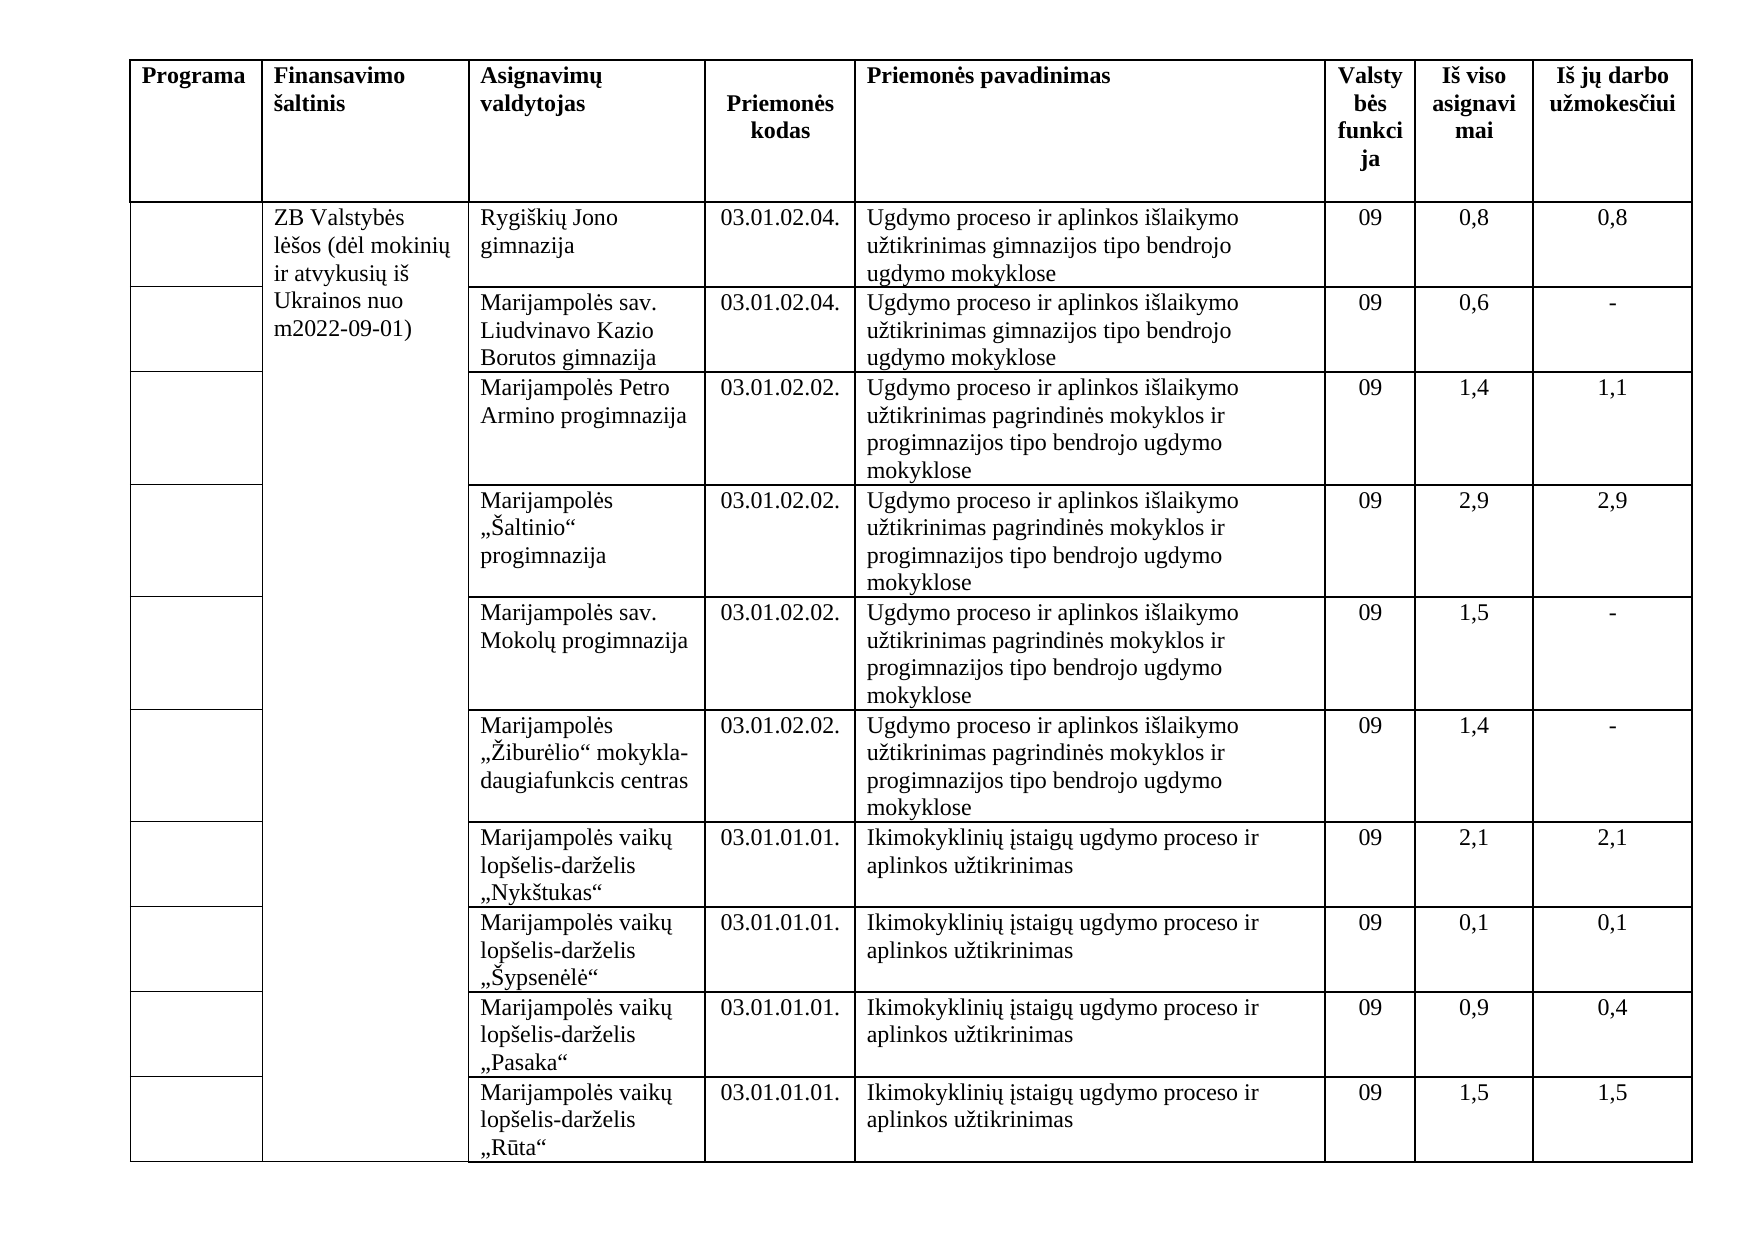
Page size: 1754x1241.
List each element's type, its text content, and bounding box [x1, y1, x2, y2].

table_cell [131, 287, 262, 371]
table_cell 0,4 [1534, 993, 1691, 1076]
table_cell [131, 203, 262, 286]
table_cell [131, 597, 262, 708]
table_cell Marijampolės „Žiburėlio“ mokykla-daugiafunkcis centras [469, 711, 704, 821]
table_cell Ikimokyklinių įstaigų ugdymo proceso ir aplinkos užtikrinimas [856, 908, 1324, 991]
table_cell 1,5 [1416, 1078, 1532, 1161]
table_cell - [1534, 598, 1691, 708]
table_cell 2,9 [1534, 486, 1691, 596]
table_header Priemonės kodas [706, 61, 854, 172]
table_cell 03.01.02.02. [706, 486, 854, 596]
table_cell 03.01.01.01. [706, 823, 854, 906]
table_cell [131, 710, 262, 821]
table_cell 1,1 [1534, 373, 1691, 483]
table_cell 1,5 [1534, 1078, 1691, 1161]
table_header Valstybės funkcija [1326, 61, 1414, 172]
table_cell 03.01.01.01. [706, 908, 854, 991]
table_header Priemonės pavadinimas [856, 61, 1324, 172]
table_cell 0,1 [1534, 908, 1691, 991]
table_cell Rygiškių Jono gimnazija [469, 203, 704, 286]
table_cell 09 [1326, 598, 1414, 708]
table_cell [856, 172, 1324, 201]
table_cell Ugdymo proceso ir aplinkos išlaikymo užtikrinimas pagrindinės mokyklos ir progimnazijos tipo bendrojo ugdymo mokyklose [856, 486, 1324, 596]
table_cell Ugdymo proceso ir aplinkos išlaikymo užtikrinimas pagrindinės mokyklos ir progimnazijos tipo bendrojo ugdymo mokyklose [856, 598, 1324, 708]
table_cell 1,4 [1416, 711, 1532, 821]
table_cell 09 [1326, 908, 1414, 991]
table_cell Marijampolės vaikų lopšelis-darželis „Nykštukas“ [469, 823, 704, 906]
table_cell 0,6 [1416, 288, 1532, 371]
table_cell 09 [1326, 486, 1414, 596]
table_cell Ikimokyklinių įstaigų ugdymo proceso ir aplinkos užtikrinimas [856, 823, 1324, 906]
table_cell 0,1 [1416, 908, 1532, 991]
table_cell [1326, 172, 1414, 201]
table_cell 1,4 [1416, 373, 1532, 483]
table_cell [470, 172, 704, 201]
table_cell Ugdymo proceso ir aplinkos išlaikymo užtikrinimas pagrindinės mokyklos ir progimnazijos tipo bendrojo ugdymo mokyklose [856, 373, 1324, 483]
table_cell Ugdymo proceso ir aplinkos išlaikymo užtikrinimas gimnazijos tipo bendrojo ugdymo mokyklose [856, 288, 1324, 371]
table_cell 1,5 [1416, 598, 1532, 708]
table_cell Marijampolės sav. Liudvinavo Kazio Borutos gimnazija [469, 288, 704, 371]
table_cell Marijampolės vaikų lopšelis-darželis „Šypsenėlė“ [469, 908, 704, 991]
table_cell 0,8 [1534, 203, 1691, 286]
table_cell 09 [1326, 993, 1414, 1076]
table_cell Marijampolės sav. Mokolų progimnazija [469, 598, 704, 708]
table_cell 03.01.02.02. [706, 711, 854, 821]
table_cell [131, 1077, 262, 1161]
table_cell [706, 172, 854, 201]
table_cell 09 [1326, 711, 1414, 821]
table_cell 0,9 [1416, 993, 1532, 1076]
table_cell Ikimokyklinių įstaigų ugdymo proceso ir aplinkos užtikrinimas [856, 1078, 1324, 1161]
table_cell [131, 992, 262, 1076]
table_cell 03.01.02.04. [706, 288, 854, 371]
table_cell 0,8 [1416, 203, 1532, 286]
table_cell 03.01.02.04. [706, 203, 854, 286]
table_cell Marijampolės vaikų lopšelis-darželis „Rūta“ [469, 1078, 704, 1161]
table_cell 03.01.01.01. [706, 993, 854, 1076]
table_cell 03.01.02.02. [706, 373, 854, 483]
table_cell [131, 485, 262, 596]
table_cell [131, 372, 262, 483]
table_header Programa [131, 61, 261, 172]
table_header Iš viso asignavimai [1416, 61, 1532, 201]
table_cell Marijampolės „Šaltinio“ progimnazija [469, 486, 704, 596]
table_cell [263, 172, 468, 201]
table_cell [131, 907, 262, 991]
table_cell [131, 822, 262, 906]
table_cell 2,9 [1416, 486, 1532, 596]
table_cell Ugdymo proceso ir aplinkos išlaikymo užtikrinimas pagrindinės mokyklos ir progimnazijos tipo bendrojo ugdymo mokyklose [856, 711, 1324, 821]
table_cell 09 [1326, 823, 1414, 906]
table_cell - [1534, 711, 1691, 821]
table_cell 2,1 [1416, 823, 1532, 906]
table_cell [131, 172, 261, 201]
table_cell Ugdymo proceso ir aplinkos išlaikymo užtikrinimas gimnazijos tipo bendrojo ugdymo mokyklose [856, 203, 1324, 286]
table_cell - [1534, 288, 1691, 371]
table_cell Marijampolės vaikų lopšelis-darželis „Pasaka“ [469, 993, 704, 1076]
table_cell 09 [1326, 288, 1414, 371]
table_header Iš jų darbo užmokesčiui [1534, 61, 1691, 201]
table_cell 2,1 [1534, 823, 1691, 906]
table_cell 09 [1326, 373, 1414, 483]
table_header Asignavimų valdytojas [470, 61, 704, 172]
table_header Finansavimo šaltinis [263, 61, 468, 172]
table_cell Ikimokyklinių įstaigų ugdymo proceso ir aplinkos užtikrinimas [856, 993, 1324, 1076]
table_cell Marijampolės Petro Armino progimnazija [469, 373, 704, 483]
table_cell 03.01.02.02. [706, 598, 854, 708]
table_cell 09 [1326, 1078, 1414, 1161]
table_cell 03.01.01.01. [706, 1078, 854, 1161]
table_cell 09 [1326, 203, 1414, 286]
table_cell [263, 484, 468, 1161]
table_cell ZB Valstybės lėšos (dėl mokinių ir atvykusių iš Ukrainos nuo m2022-09-01) [263, 203, 468, 483]
